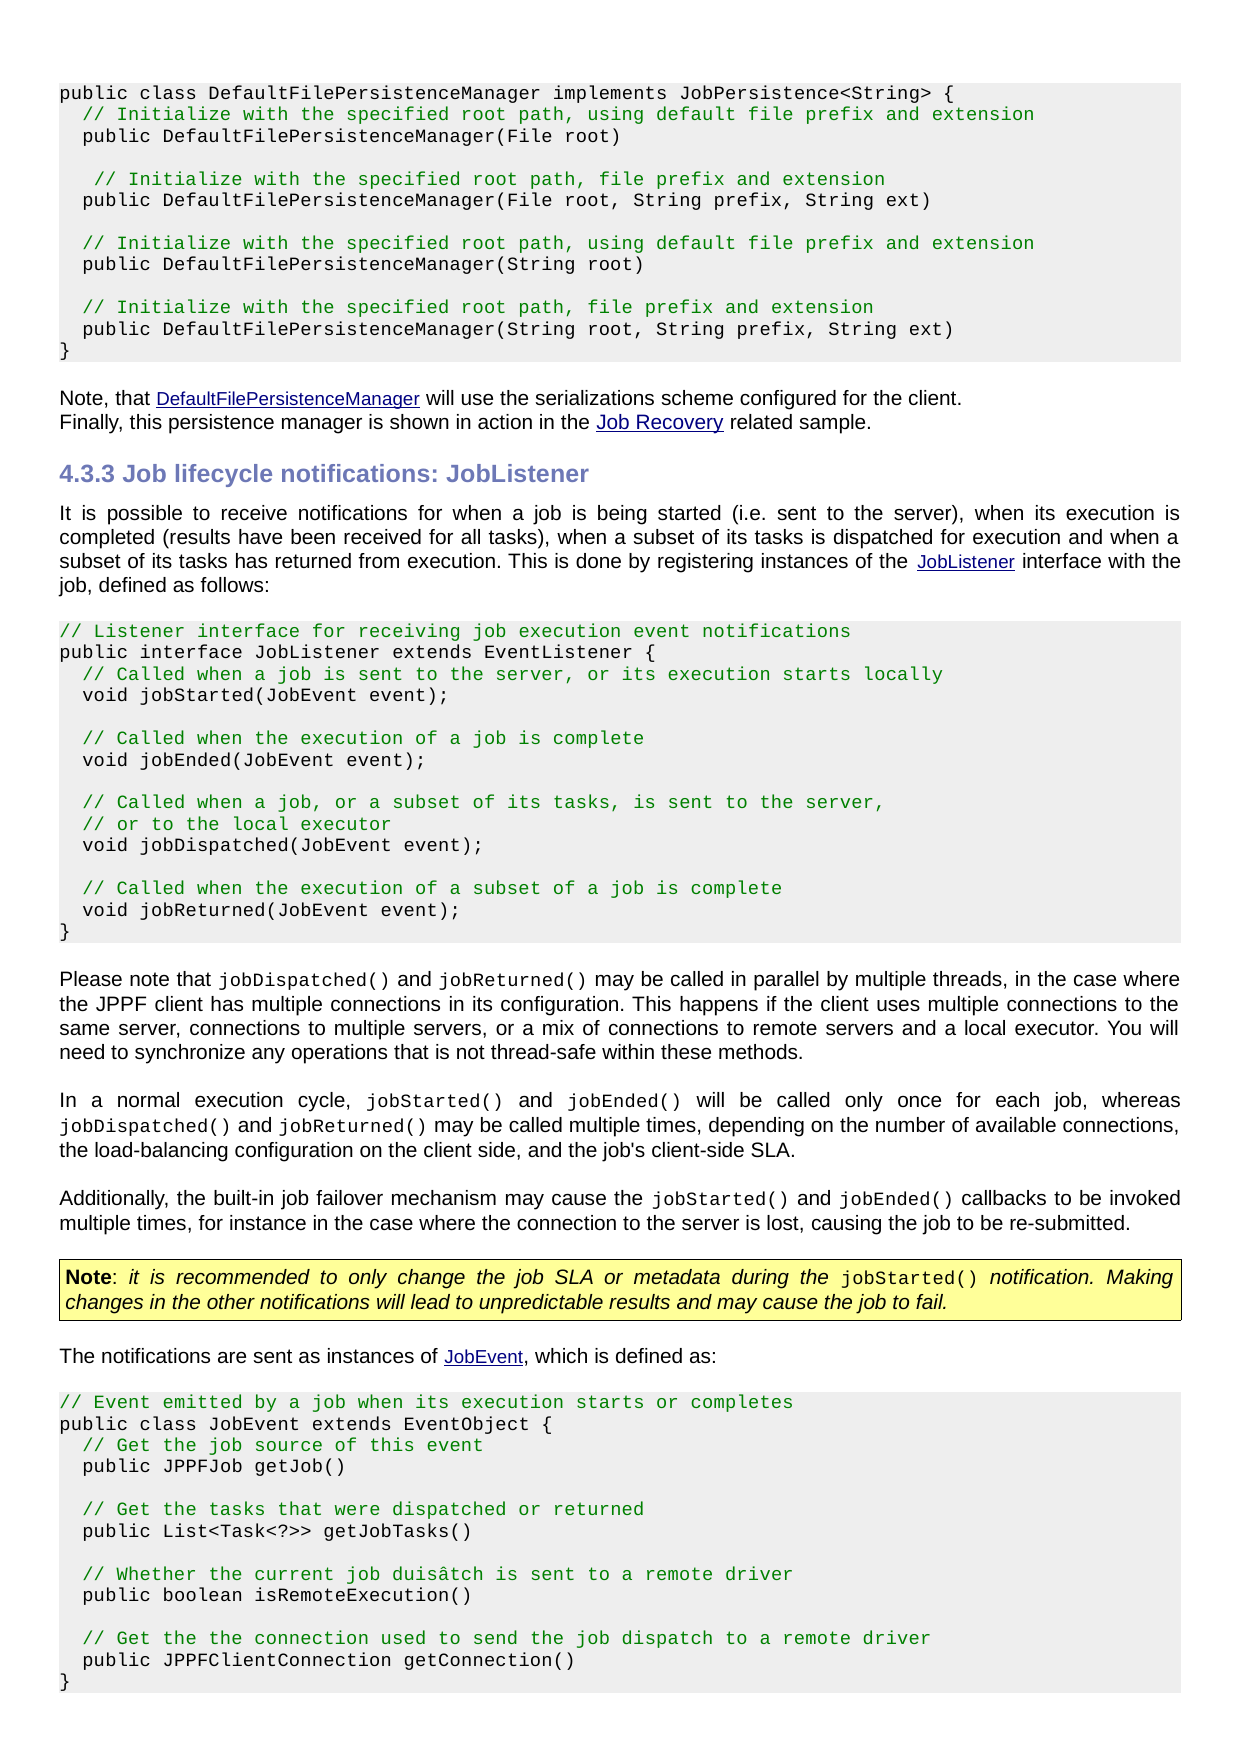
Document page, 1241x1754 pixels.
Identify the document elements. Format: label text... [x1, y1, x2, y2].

text // Initialize with the specified root path, using default file prefix and extension [59, 233, 1181, 255]
text Please note that jobDispatched() and jobReturned() may be called in parallel by multiple threads, in the case where the JPPF client has multiple connections in its configuration. This happens if the client uses multiple connections to the same server, connections to multiple servers, or a mix of connections to remote servers and a local executor. You will need to synchronize any operations that is not thread-safe within these methods. [59, 967, 1181, 1064]
text // Called when the execution of a job is complete [59, 728, 1181, 750]
text Note: it is recommended to only change the job SLA or metadata during the jobStarted() notification. Making changes in the other notifications will lead to unpredictable results and may cause the job to fail. [60, 1260, 1181, 1320]
text // Event emitted by a job when its execution starts or completes [59, 1392, 1181, 1414]
text Note, that DefaultFilePersistenceManager will use the serializations scheme configured for the client. [59, 386, 1181, 410]
text // Called when a job, or a subset of its tasks, is sent to the server, [59, 793, 1181, 814]
text } [59, 341, 1181, 362]
text public class JobEvent extends EventObject { [59, 1414, 1181, 1435]
text void jobReturned(JobEvent event); [59, 900, 1181, 922]
subtitle Job lifecycle notifications: JobListener [59, 459, 1181, 488]
text // Get the the connection used to send the job dispatch to a remote driver [59, 1628, 1181, 1650]
text } [59, 922, 1181, 943]
text void jobStarted(JobEvent event); [59, 686, 1181, 707]
text // Initialize with the specified root path, using default file prefix and extension [59, 104, 1181, 126]
text // Called when the execution of a subset of a job is complete [59, 879, 1181, 900]
text // Called when a job is sent to the server, or its execution starts locally [59, 664, 1181, 686]
text // Get the tasks that were dispatched or returned [59, 1500, 1181, 1521]
text // Listener interface for receiving job execution event notifications [59, 621, 1181, 643]
text It is possible to receive notifications for when a job is being started (i.e. sent to the server), when its execution is completed (results have been received for all tasks), when a subset of its tasks is dispatched for execution and when a subset of its tasks has returned from execution. This is done by registering instances of the JobListener interface with the job, defined as follows: [59, 501, 1181, 597]
text public DefaultFilePersistenceManager(File root) [59, 126, 1181, 147]
text In a normal execution cycle, jobStarted() and jobEnded() will be called only once for each job, whereas jobDispatched() and jobReturned() may be called multiple times, depending on the number of available connections, the load-balancing configuration on the client side, and the job's client-side SLA. [59, 1088, 1181, 1162]
text public boolean isRemoteExecution() [59, 1586, 1181, 1607]
text public DefaultFilePersistenceManager(String root) [59, 255, 1181, 276]
text public DefaultFilePersistenceManager(File root, String prefix, String ext) [59, 190, 1181, 212]
text // or to the local executor [59, 814, 1181, 836]
text // Get the job source of this event [59, 1435, 1181, 1457]
text Finally, this persistence manager is shown in action in the Job Recovery related sample. [59, 410, 1181, 434]
text void jobEnded(JobEvent event); [59, 750, 1181, 771]
text } [59, 1671, 1181, 1693]
text public class DefaultFilePersistenceManager implements JobPersistence<String> { [59, 83, 1181, 104]
text public JPPFClientConnection getConnection() [59, 1650, 1181, 1671]
text The notifications are sent as instances of JobEvent, which is defined as: [59, 1344, 1181, 1368]
text void jobDispatched(JobEvent event); [59, 836, 1181, 857]
text public interface JobListener extends EventListener { [59, 643, 1181, 664]
text public JPPFJob getJob() [59, 1457, 1181, 1478]
text public List<Task<?>> getJobTasks() [59, 1521, 1181, 1543]
text // Initialize with the specified root path, file prefix and extension [59, 298, 1181, 319]
text Additionally, the built-in job failover mechanism may cause the jobStarted() and jobEnded() callbacks to be invoked multiple times, for instance in the case where the connection to the server is lost, causing the job to be re-submitted. [59, 1186, 1181, 1235]
text // Initialize with the specified root path, file prefix and extension [59, 169, 1181, 190]
text public DefaultFilePersistenceManager(String root, String prefix, String ext) [59, 319, 1181, 341]
text // Whether the current job duisâtch is sent to a remote driver [59, 1564, 1181, 1586]
